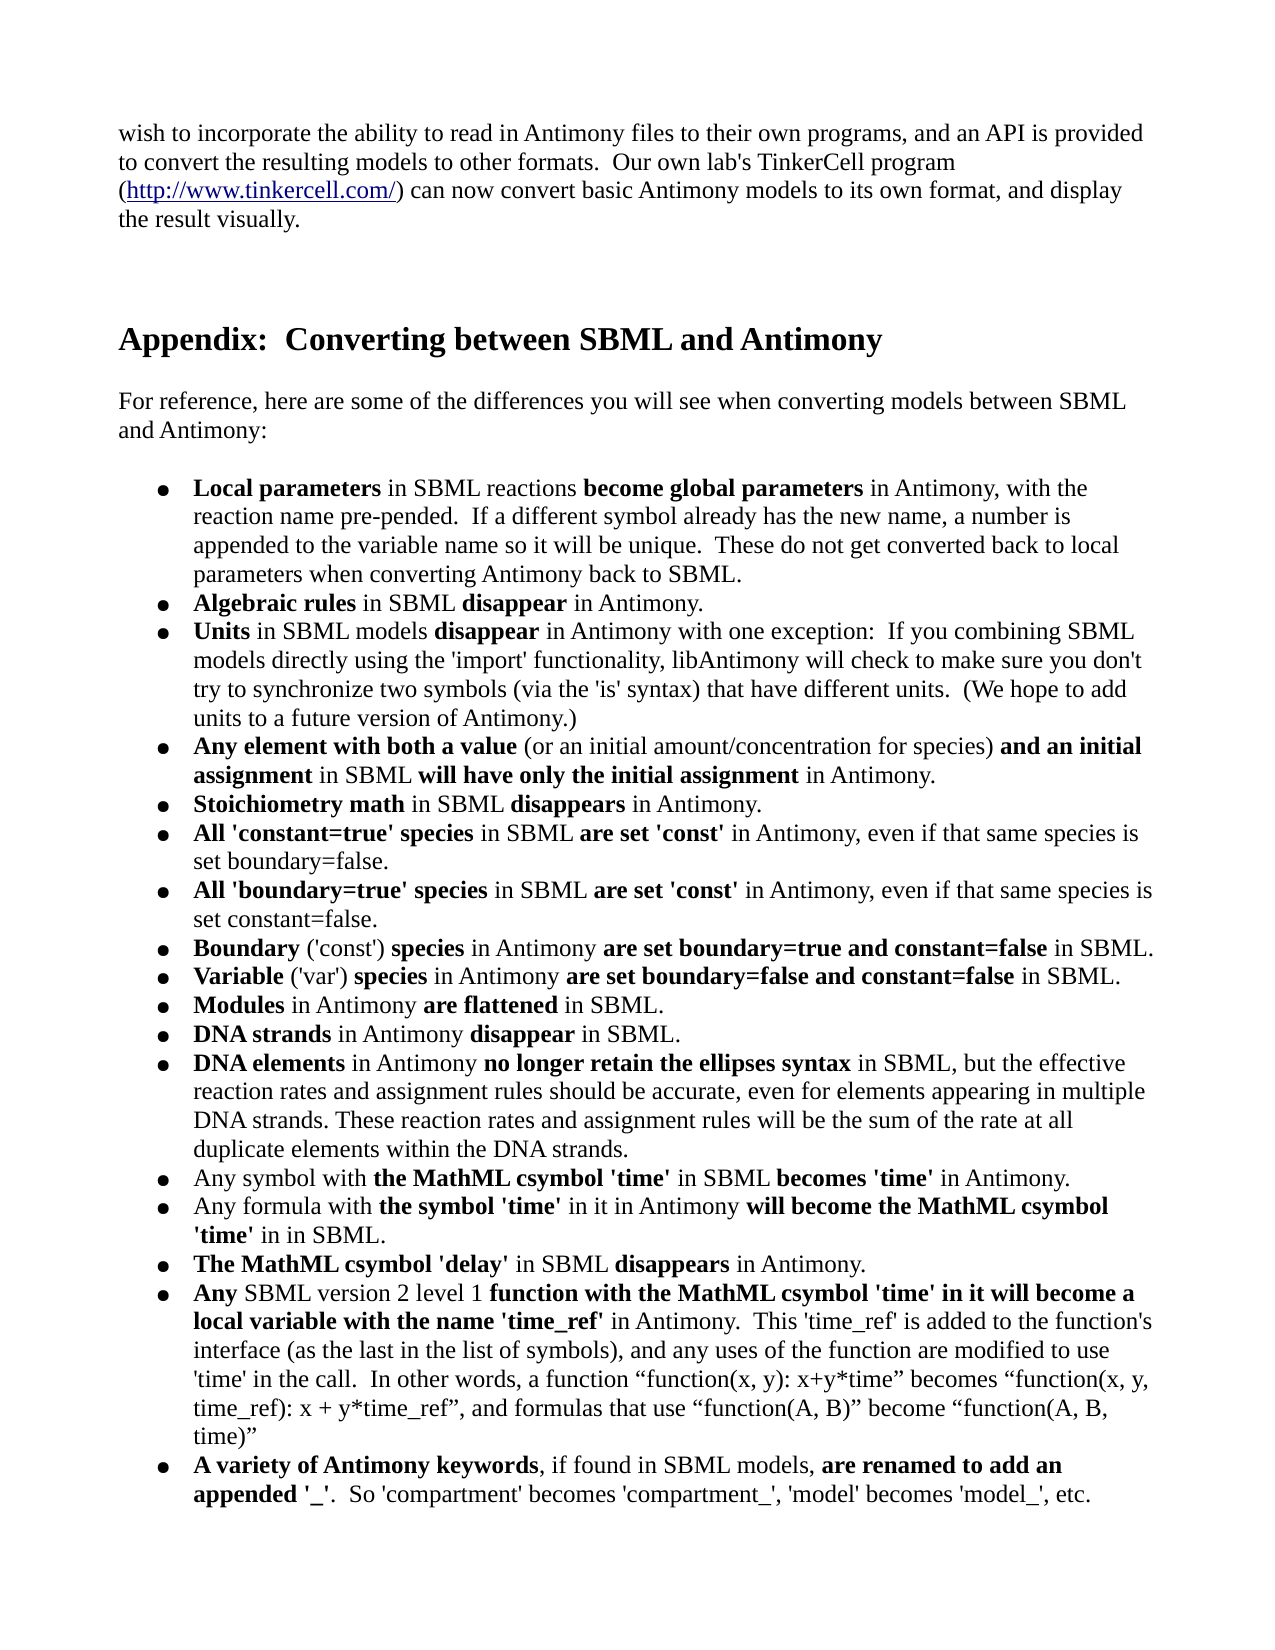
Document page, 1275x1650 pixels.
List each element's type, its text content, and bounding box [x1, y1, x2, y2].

list Any formula with the symbol 'time' in it in Antimony will become the MathML csymbol 'time' in in SBML. [156, 1191, 1157, 1249]
list Local parameters in SBML reactions become global parameters in Antimony, with the reaction name pre-pended. If a different symbol already has the new name, a number is appended to the variable name so it will be unique. These do not get converted back to local parameters when converting Antimony back to SBML. [156, 473, 1157, 588]
list Algebraic rules in SBML disappear in Antimony. [156, 588, 1157, 616]
list Units in SBML models disappear in Antimony with one exception: If you combining SBML models directly using the 'import' functionality, libAntimony will check to make sure you don't try to synchronize two symbols (via the 'is' syntax) that have different units. (We hope to add units to a future version of Antimony.) [156, 616, 1157, 731]
list The MathML csymbol 'delay' in SBML disappears in Antimony. [156, 1249, 1157, 1278]
list Modules in Antimony are flattened in SBML. [156, 990, 1157, 1019]
list Variable ('var') species in Antimony are set boundary=false and constant=false in SBML. [156, 961, 1157, 990]
list Any SBML version 2 level 1 function with the MathML csymbol 'time' in it will become a local variable with the name 'time_ref' in Antimony. This 'time_ref' is added to the function's interface (as the last in the list of symbols), and any uses of the function are modified to use 'time' in the call. In other words, a function “function(x, y): x+y*time” becomes “function(x, y, time_ref): x + y*time_ref”, and formulas that use “function(A, B)” become “function(A, B, time)” [156, 1278, 1157, 1450]
text Appendix: Converting between SBML and Antimony [118, 319, 1157, 358]
list Stoichiometry math in SBML disappears in Antimony. [156, 789, 1157, 818]
list A variety of Antimony keywords, if found in SBML models, are renamed to add an appended '_'. So 'compartment' becomes 'compartment_', 'model' becomes 'model_', etc. [156, 1450, 1157, 1508]
list Boundary ('const') species in Antimony are set boundary=true and constant=false in SBML. [156, 933, 1157, 961]
list DNA elements in Antimony no longer retain the ellipses syntax in SBML, but the effective reaction rates and assignment rules should be accurate, even for elements appearing in multiple DNA strands. These reaction rates and assignment rules will be the sum of the rate at all duplicate elements within the DNA strands. [156, 1048, 1157, 1163]
list DNA strands in Antimony disappear in SBML. [156, 1019, 1157, 1048]
list Any symbol with the MathML csymbol 'time' in SBML becomes 'time' in Antimony. [156, 1163, 1157, 1191]
text wish to incorporate the ability to read in Antimony files to their own programs, and an API is provided to convert the resulting models to other formats. Our own lab's TinkerCell program (http://www.tinkercell.com/) can now convert basic Antimony models to its own format, and display the result visually. [118, 118, 1157, 233]
list All 'constant=true' species in SBML are set 'const' in Antimony, even if that same species is set boundary=false. [156, 818, 1157, 875]
list All 'boundary=true' species in SBML are set 'const' in Antimony, even if that same species is set constant=false. [156, 875, 1157, 933]
list Any element with both a value (or an initial amount/concentration for species) and an initial assignment in SBML will have only the initial assignment in Antimony. [156, 731, 1157, 789]
text For reference, here are some of the differences you will see when converting models between SBML and Antimony: [118, 386, 1157, 444]
